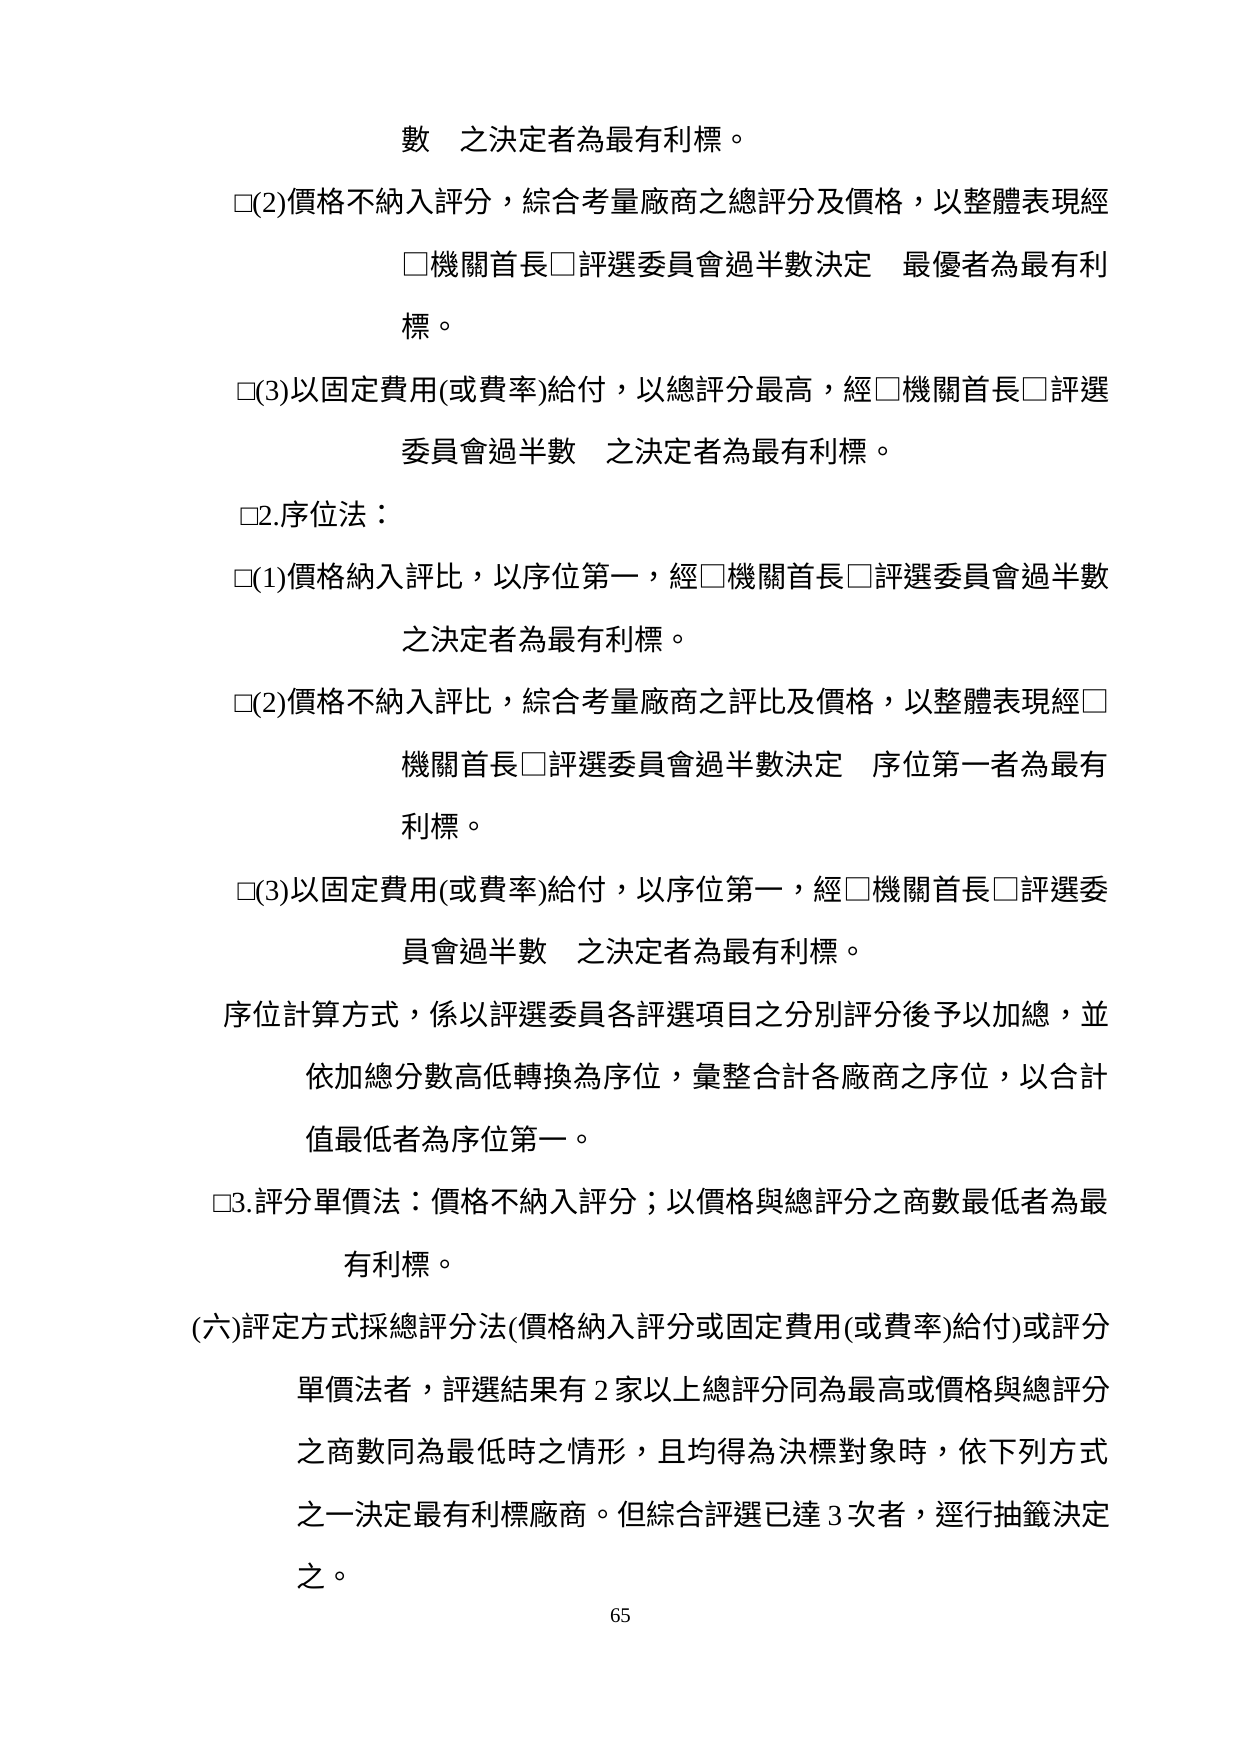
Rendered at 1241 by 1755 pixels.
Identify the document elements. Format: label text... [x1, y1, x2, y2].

text □(2)價格不納入評比，綜合考量廠商之評比及價格，以整體表現經□機關首長□評選委員會過半數決定 序位第一者為最有利標。 [130, 658, 1110, 846]
text □(2)價格不納入評分，綜合考量廠商之總評分及價格，以整體表現經□機關首長□評選委員會過半數決定 最優者為最有利標。 [130, 158, 1110, 346]
text □(3)以固定費用(或費率)給付，以總評分最高，經□機關首長□評選委員會過半數 之決定者為最有利標。 [130, 346, 1110, 471]
text 序位計算方式，係以評選委員各評選項目之分別評分後予以加總，並依加總分數高低轉換為序位，彙整合計各廠商之序位，以合計值最低者為序位第一。 [130, 971, 1110, 1158]
text □2.序位法： [189, 471, 1110, 533]
text □(3)以固定費用(或費率)給付，以序位第一，經□機關首長□評選委員會過半數 之決定者為最有利標。 [130, 846, 1110, 971]
text 數 之決定者為最有利標。 [130, 96, 1110, 158]
text □3.評分單價法：價格不納入評分；以價格與總評分之商數最低者為最有利標。 [130, 1158, 1110, 1283]
text (六)評定方式採總評分法(價格納入評分或固定費用(或費率)給付)或評分單價法者，評選結果有2家以上總評分同為最高或價格與總評分之商數同為最低時之情形，且均得為決標對象時，依下列方式之一決定最有利標廠商。但綜合評選已達3次者，逕行抽籤決定之。 [130, 1283, 1110, 1596]
text □(1)價格納入評比，以序位第一，經□機關首長□評選委員會過半數 之決定者為最有利標。 [130, 533, 1110, 658]
